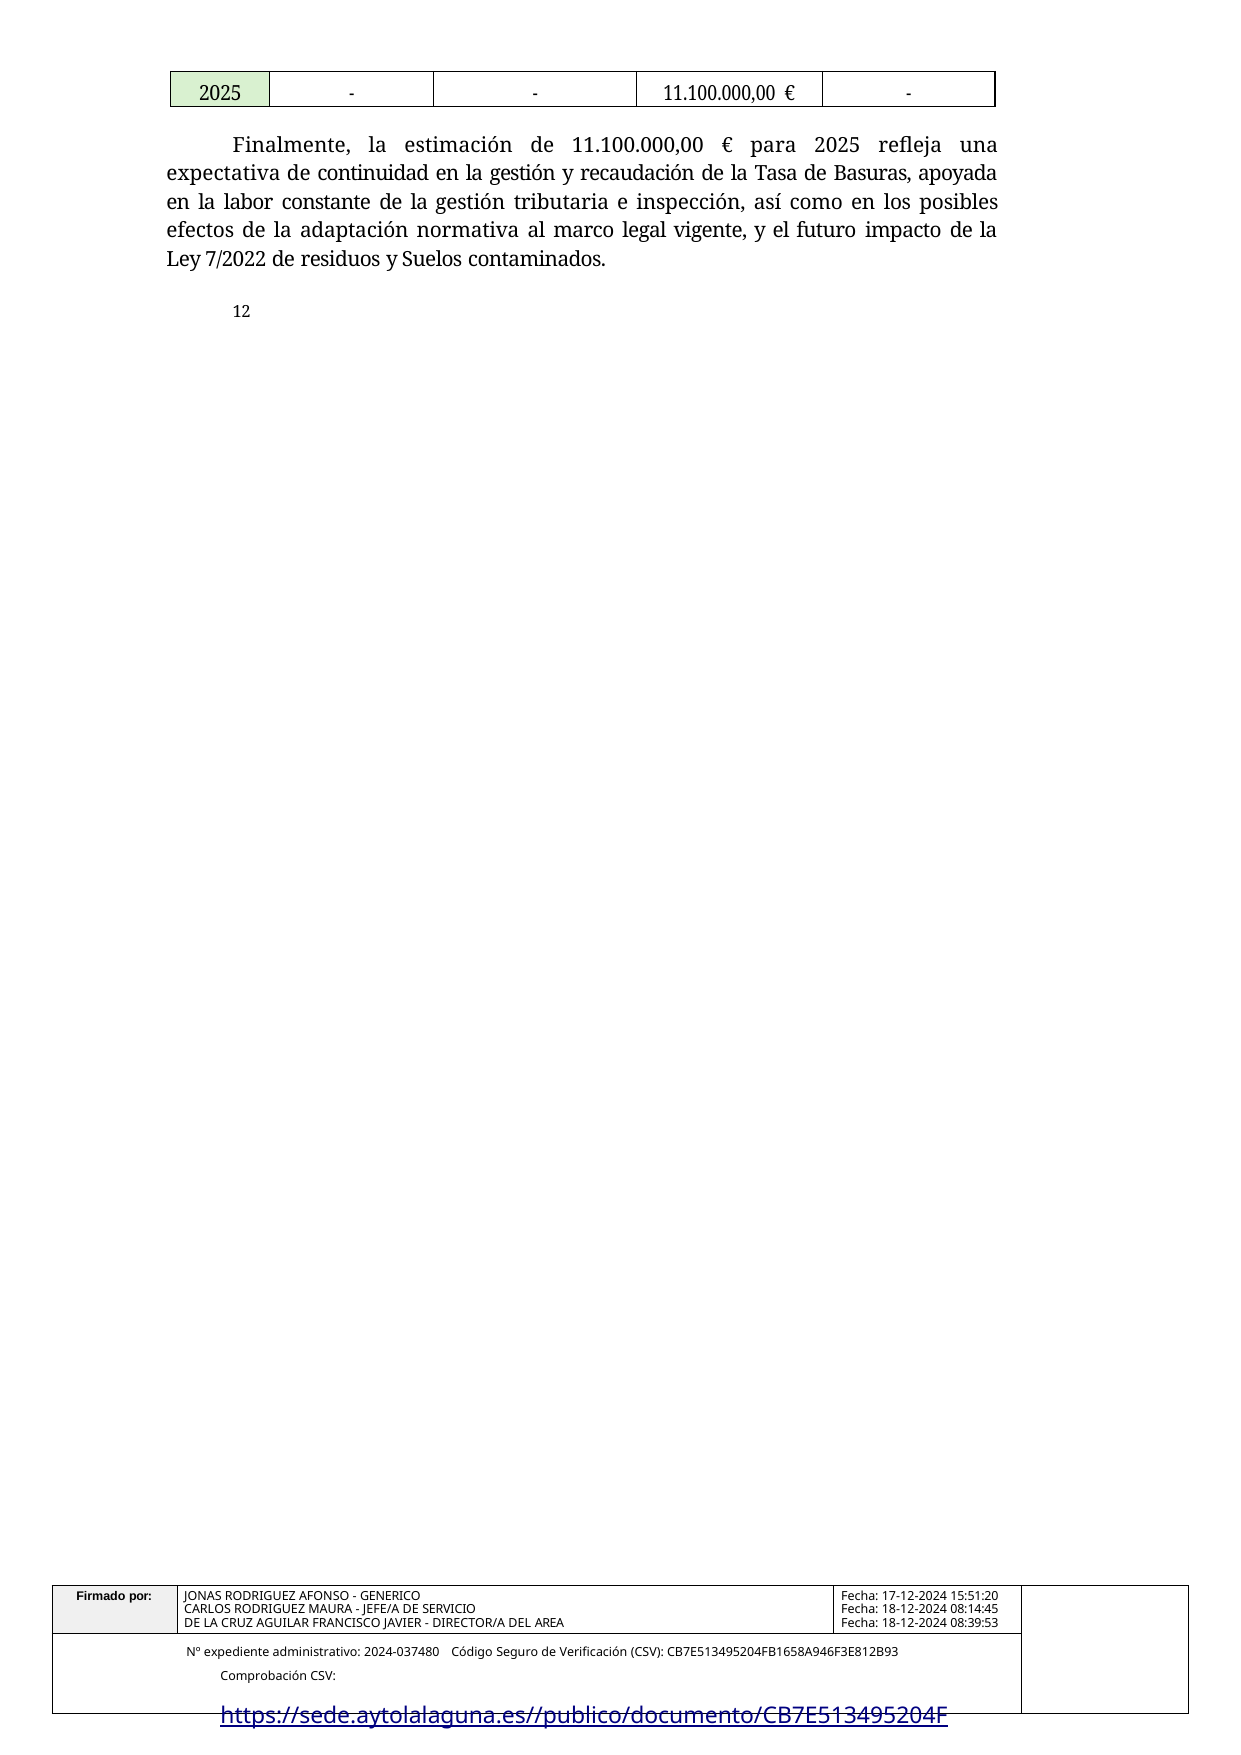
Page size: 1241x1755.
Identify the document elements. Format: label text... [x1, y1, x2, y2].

table_cell - [434, 72, 636, 106]
table_cell 2025 [171, 72, 269, 106]
table_cell 11.100.000,00 € [637, 72, 822, 106]
text 12 [232, 299, 1196, 322]
text Finalmente, la estimación de 11.100.000,00 € para 2025 refleja una expectativa de continuidad en la gestión y recaudación de la Tasa de Basuras, apoyada en la labor constante de la gestión tributaria e inspección, así como en los posibles efectos de la adaptación normativa al marco legal vigente, y el futuro impacto de la Ley 7/2022 de residuos y Suelos contaminados. [166, 130, 999, 272]
table_cell - [823, 72, 994, 106]
table_cell - [270, 72, 433, 106]
